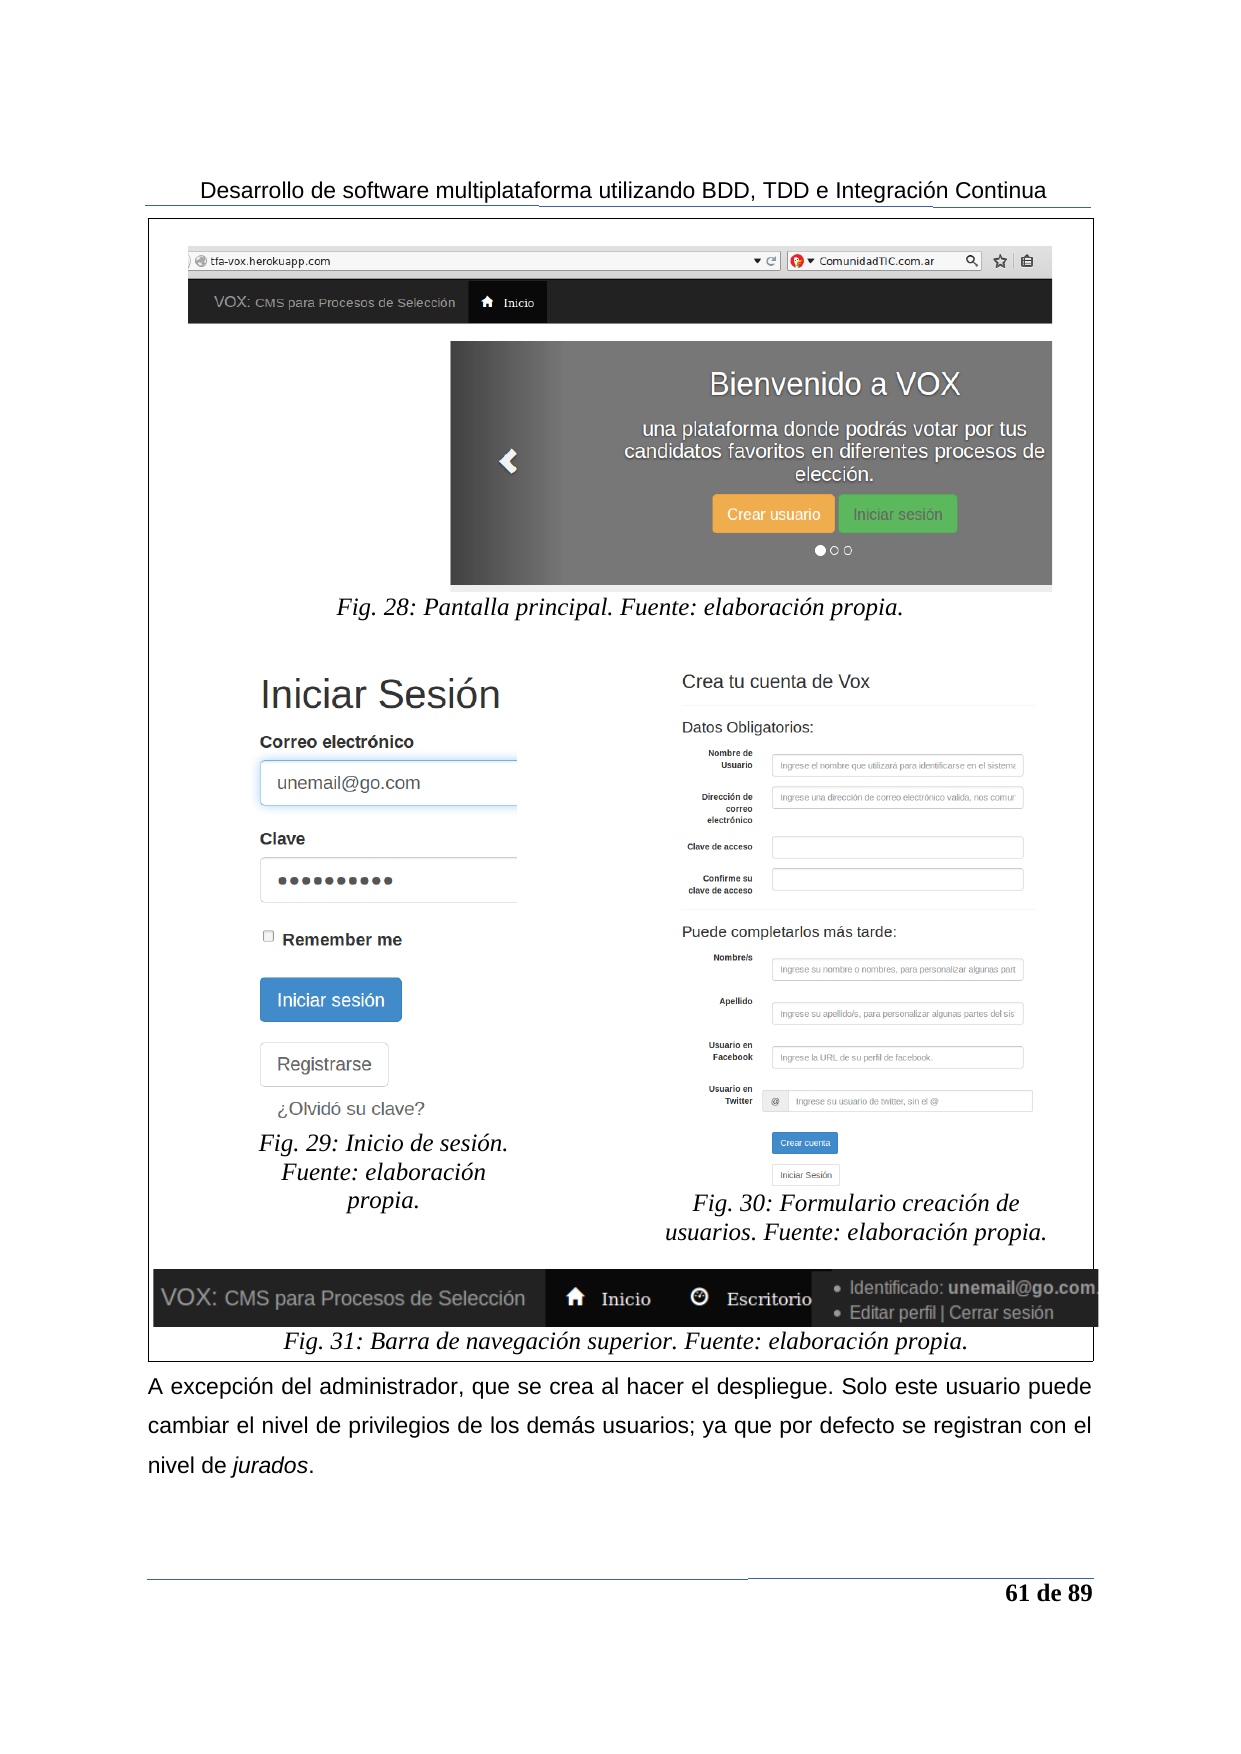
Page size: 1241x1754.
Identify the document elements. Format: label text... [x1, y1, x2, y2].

text A excepción del administrador, que se crea al hacer el despliegue. Solo este usuario puede cambiar el nivel de privilegios de los demás usuarios; ya que por defecto se registran con el nivel de jurados. [148, 1373, 1093, 1478]
picture [250, 673, 517, 1128]
table_cell [619, 655, 1093, 1251]
table_header [149, 219, 1093, 655]
picture [153, 1269, 1099, 1327]
picture [188, 246, 1053, 592]
table_cell [149, 655, 619, 1251]
table_cell [149, 1251, 1093, 1269]
table_cell [149, 1270, 1093, 1361]
picture [677, 673, 1035, 1188]
